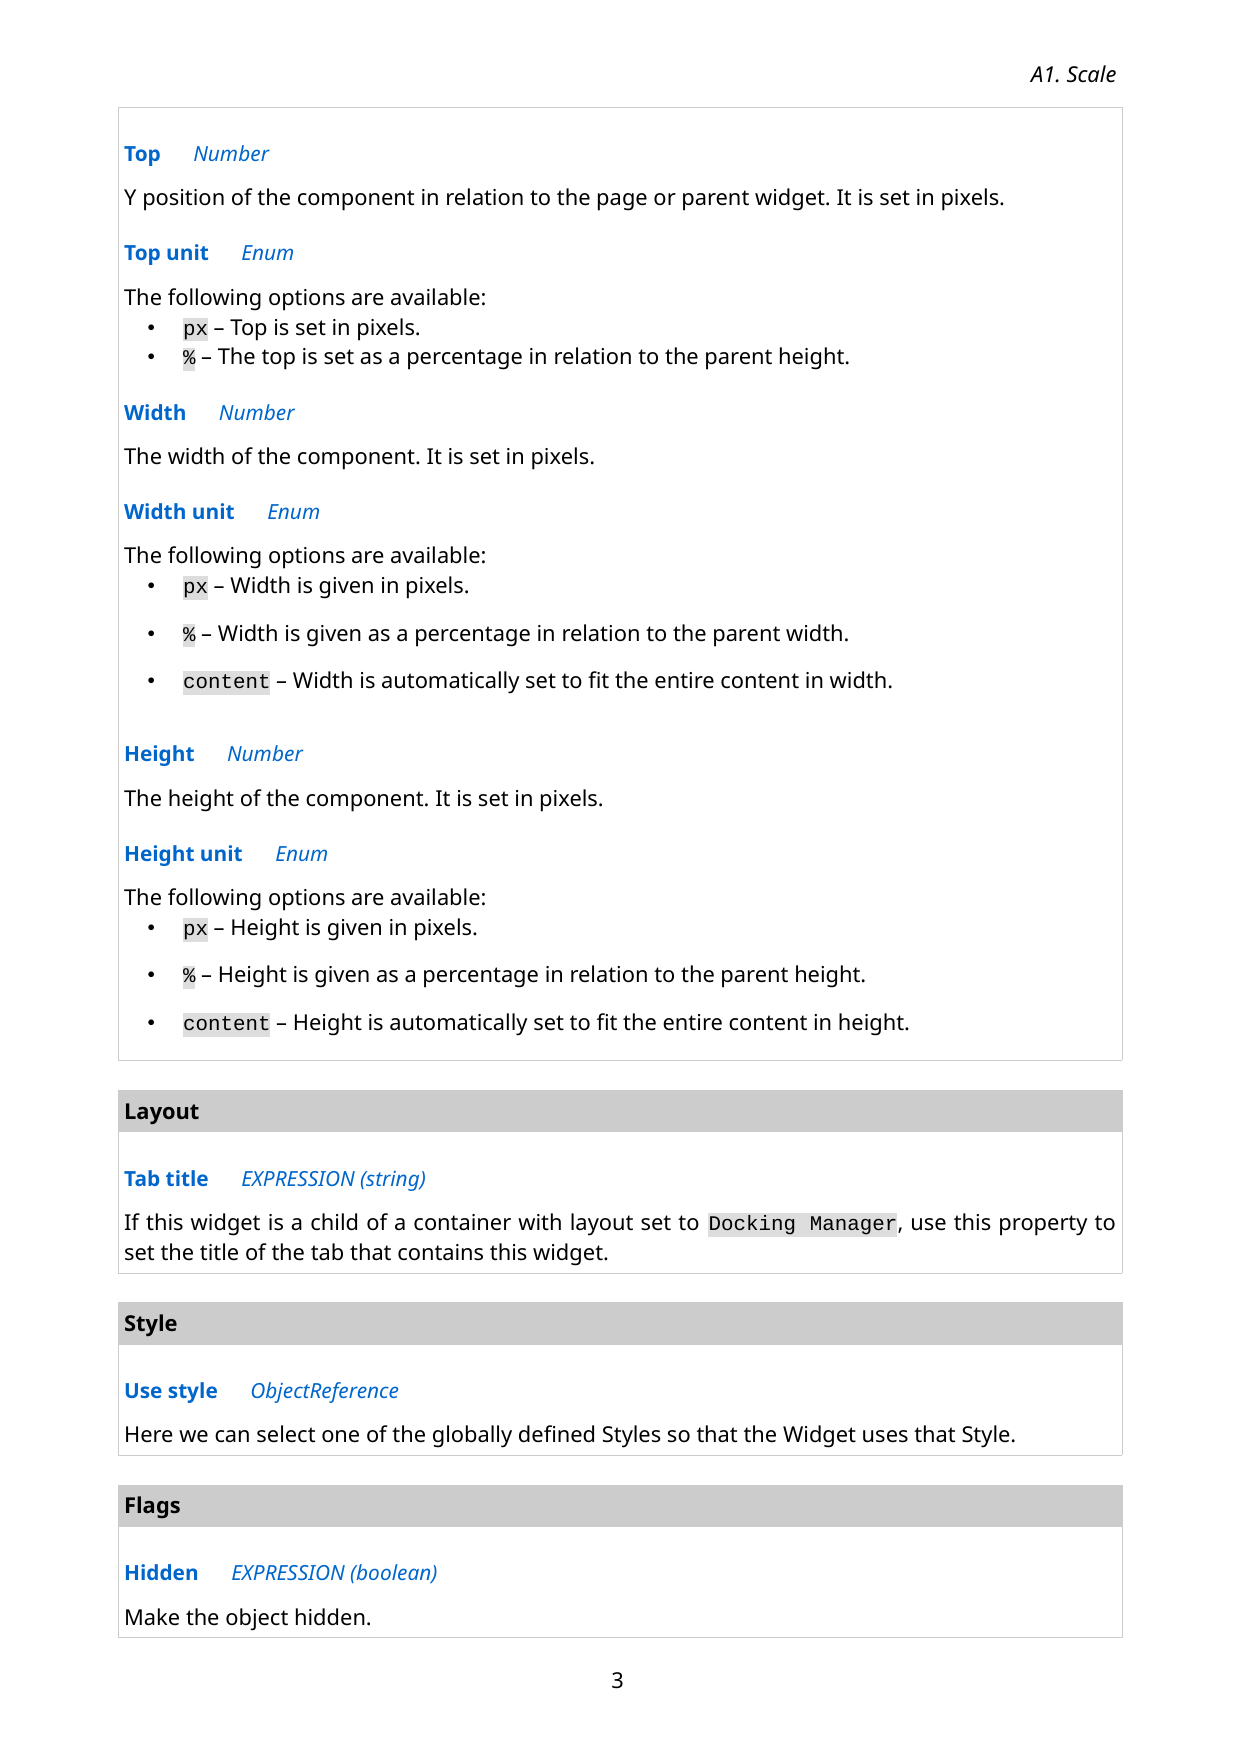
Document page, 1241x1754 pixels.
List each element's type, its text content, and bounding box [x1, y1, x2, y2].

table_cell Tab title EXPRESSION (string) If this widget is a child of a container with layout set to Docking Manager, use this property to set the title of the tab that contains this widget. [119, 1132, 1122, 1272]
table_header Flags [119, 1486, 1122, 1526]
table_cell Top Number Y position of the component in relation to the page or parent widget. It is set in pixels. Top unit Enum The following options are available: px – Top is set in pixels. % – The top is set as a percentage in relation to the parent height. Width Number The width of the component. It is set in pixels. Width unit Enum The following options are available: px – Width is given in pixels. % – Width is given as a percentage in relation to the parent width. content – Width is automatically set to fit the entire content in width. Height Number The height of the component. It is set in pixels. Height unit Enum The following options are available: px – Height is given in pixels. % – Height is given as a percentage in relation to the parent height. content – Height is automatically set to fit the entire content in height. [119, 108, 1122, 1060]
table_cell Hidden EXPRESSION (boolean) Make the object hidden. [119, 1527, 1122, 1637]
table_header Layout [119, 1091, 1122, 1131]
table_cell Use style ObjectReference Here we can select one of the globally defined Styles so that the Widget uses that Style. [119, 1345, 1122, 1455]
table_header Style [119, 1303, 1122, 1344]
